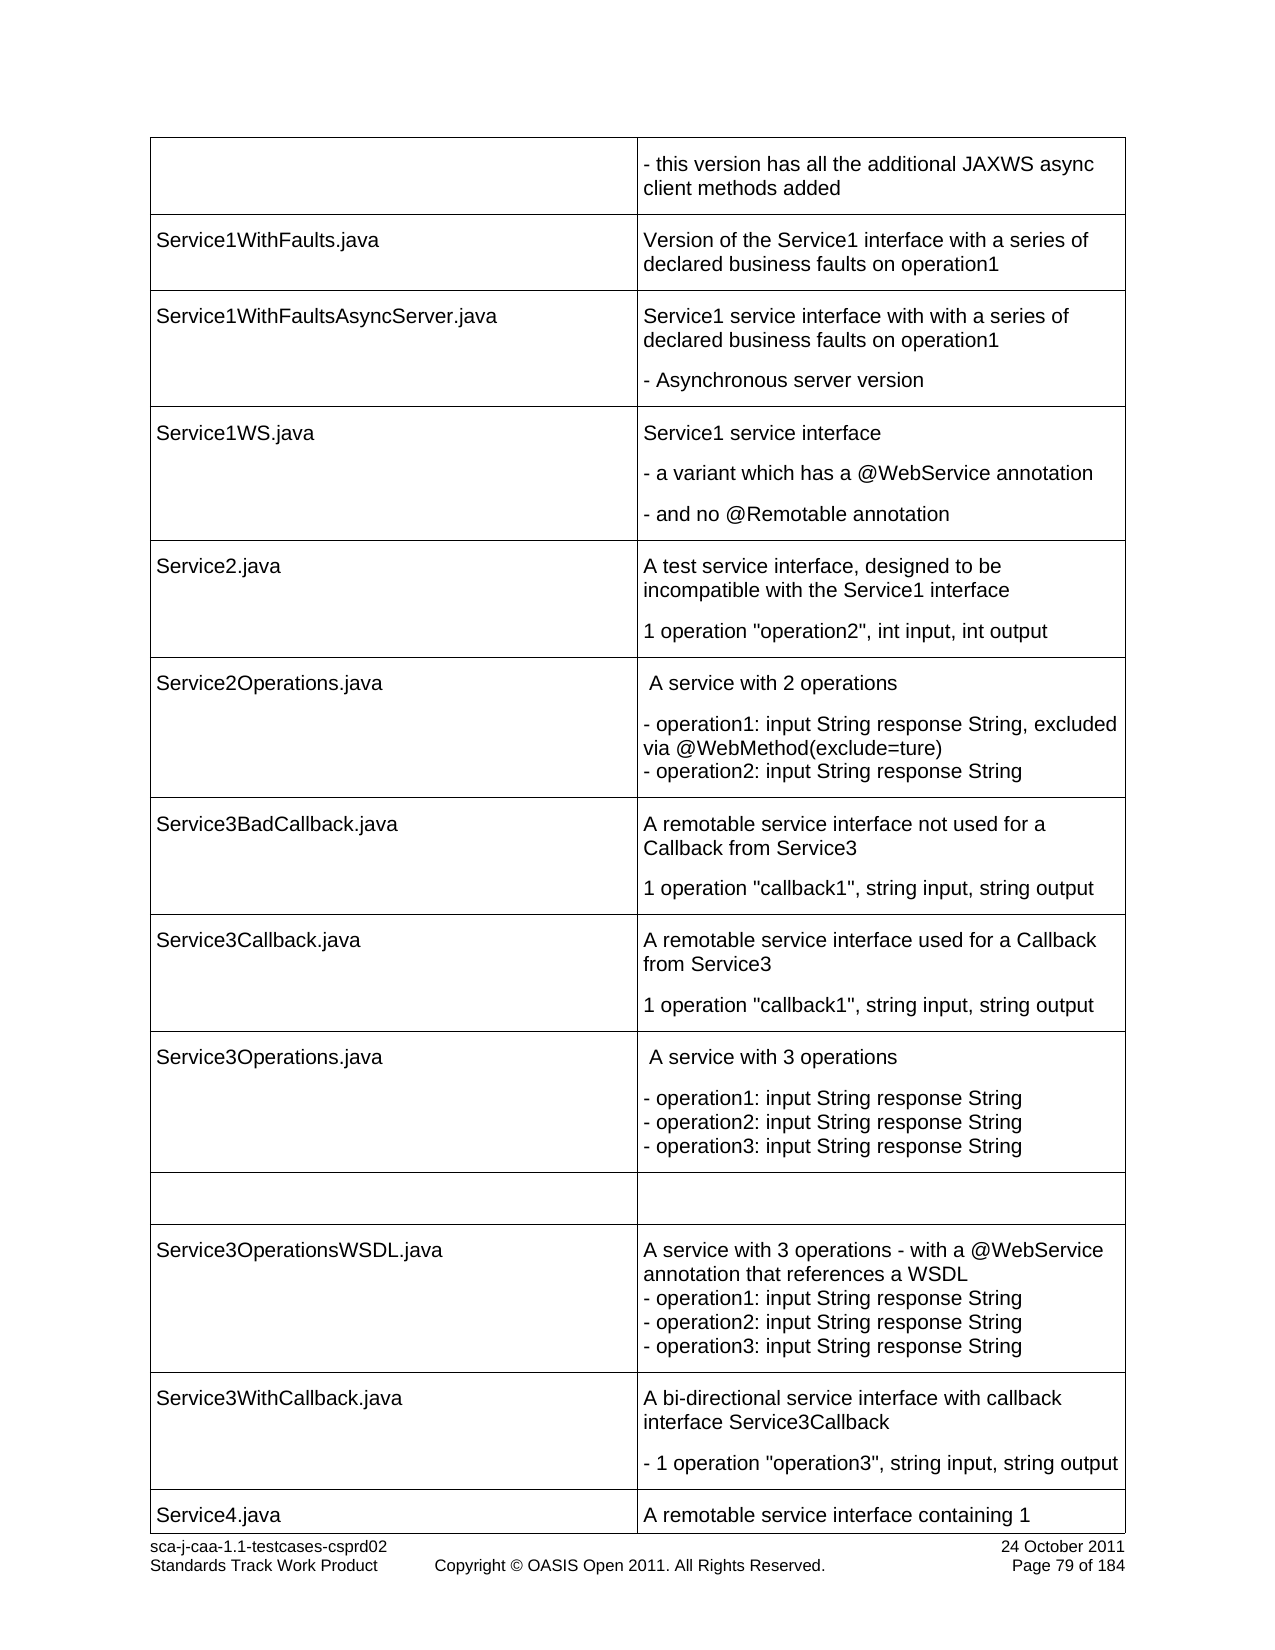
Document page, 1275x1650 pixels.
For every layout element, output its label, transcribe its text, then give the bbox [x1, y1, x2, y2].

table_cell A remotable service interface not used for a Callback from Service3 1 operation "callback1", string input, string output [638, 798, 1125, 914]
table_cell Service1WithFaultsAsyncServer.java [151, 291, 637, 406]
table_cell A service with 2 operations - operation1: input String response String, excluded via @WebMethod(exclude=ture) - operation2: input String response String [638, 658, 1125, 797]
table_cell [151, 138, 637, 213]
table_cell Service2.java [151, 541, 637, 657]
table_cell - this version has all the additional JAXWS async client methods added [638, 138, 1125, 213]
table_cell Service3Operations.java [151, 1032, 637, 1172]
table_cell Service1 service interface with with a series of declared business faults on operation1 - Asynchronous server version [638, 291, 1125, 406]
table_cell [638, 1173, 1125, 1224]
table_cell [151, 1173, 637, 1224]
table_cell A test service interface, designed to be incompatible with the Service1 interface 1 operation "operation2", int input, int output [638, 541, 1125, 657]
table_cell Service1WS.java [151, 407, 637, 540]
table_cell A remotable service interface containing 1 [638, 1490, 1125, 1532]
table_cell Service1WithFaults.java [151, 215, 637, 289]
table_cell Service4.java [151, 1490, 637, 1532]
table_cell A service with 3 operations - operation1: input String response String - operation2: input String response String - operation3: input String response String [638, 1032, 1125, 1172]
table_cell A service with 3 operations - with a @WebService annotation that references a WSDL - operation1: input String response String - operation2: input String response String - operation3: input String response String [638, 1225, 1125, 1372]
table_cell A bi-directional service interface with callback interface Service3Callback - 1 operation "operation3", string input, string output [638, 1373, 1125, 1488]
table_cell Service3BadCallback.java [151, 798, 637, 914]
table_cell Service1 service interface - a variant which has a @WebService annotation - and no @Remotable annotation [638, 407, 1125, 540]
table_cell A remotable service interface used for a Callback from Service3 1 operation "callback1", string input, string output [638, 915, 1125, 1031]
table_cell Service3WithCallback.java [151, 1373, 637, 1488]
table_cell Service2Operations.java [151, 658, 637, 797]
table_cell Service3Callback.java [151, 915, 637, 1031]
table_cell Version of the Service1 interface with a series of declared business faults on operation1 [638, 215, 1125, 289]
table_cell Service3OperationsWSDL.java [151, 1225, 637, 1372]
